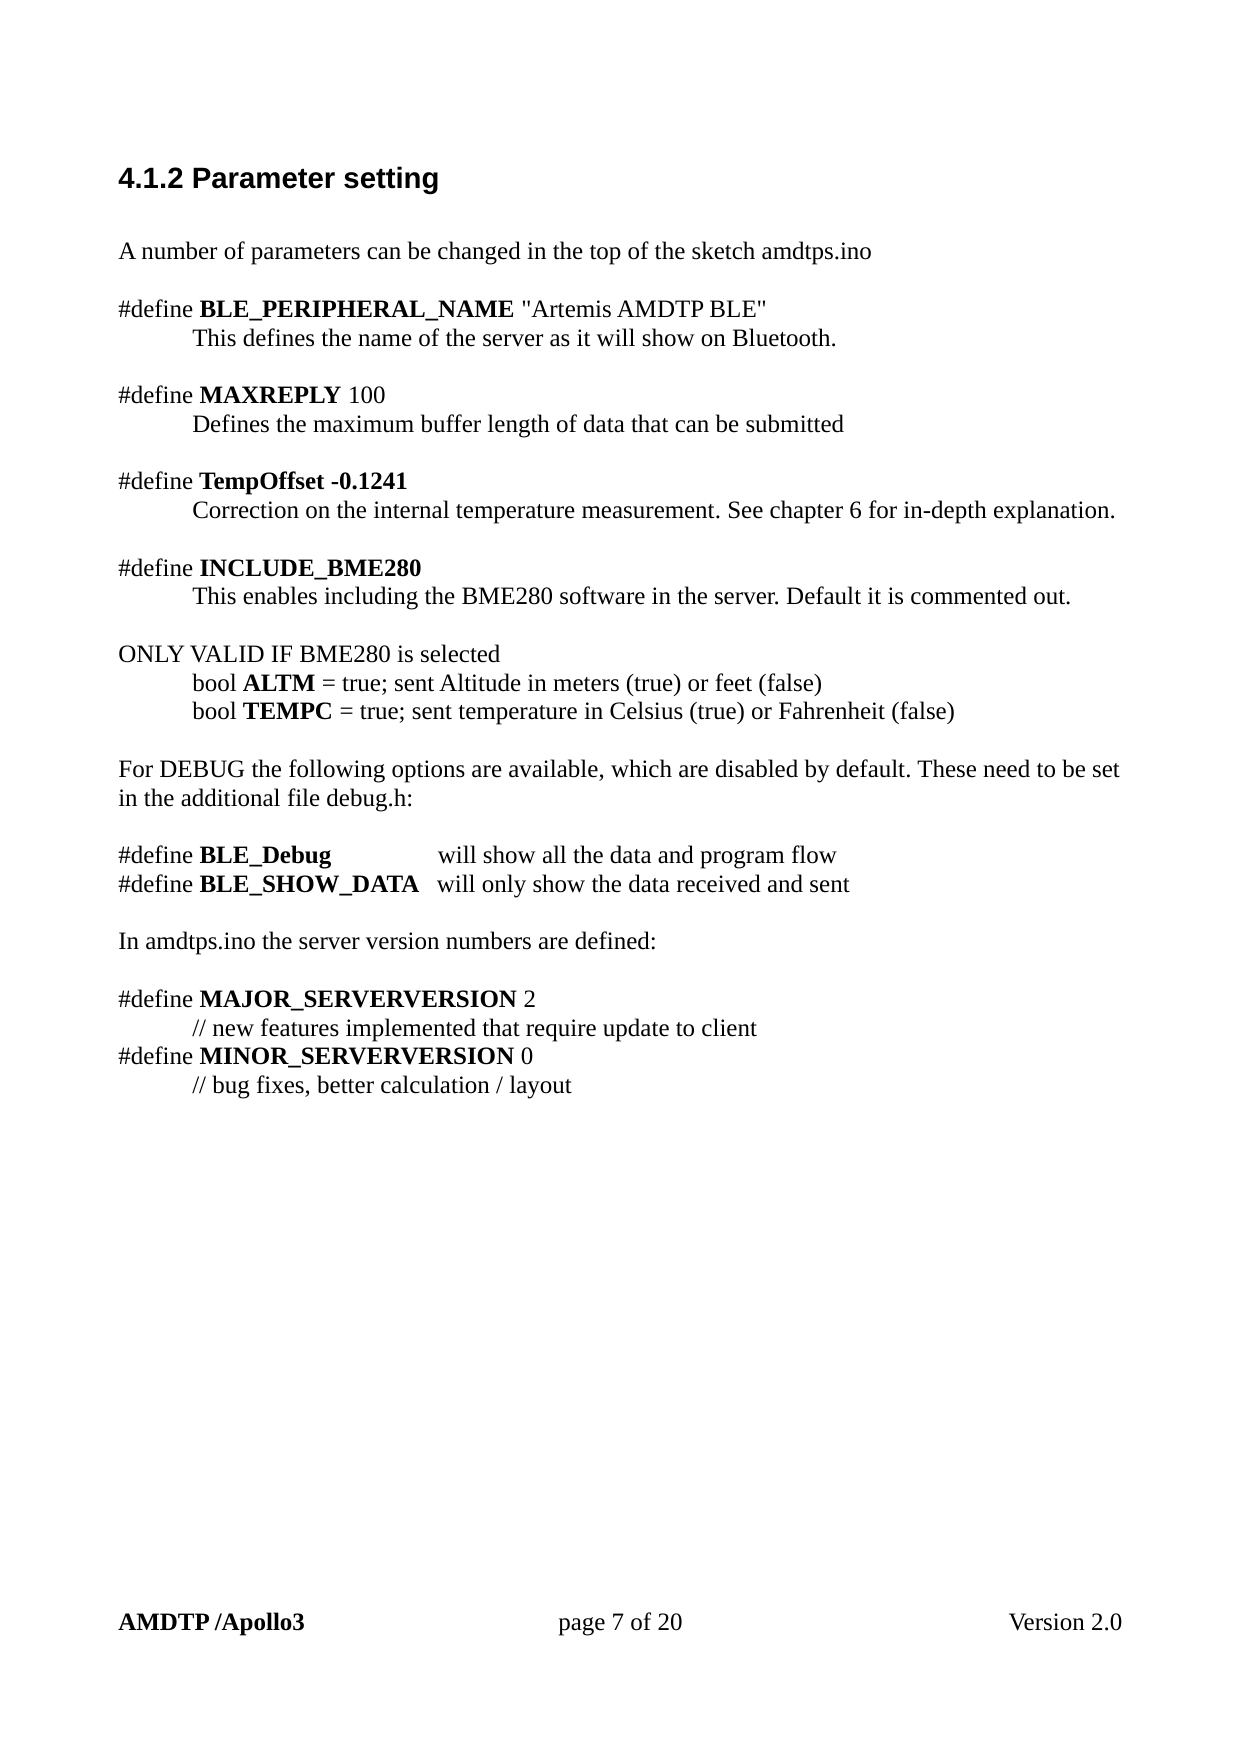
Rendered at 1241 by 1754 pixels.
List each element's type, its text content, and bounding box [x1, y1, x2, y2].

text // bug fixes, better calculation / layout [118, 1070, 1122, 1099]
text #define BLE_Debug will show all the data and program flow [118, 840, 1122, 869]
text For DEBUG the following options are available, which are disabled by default. These need to be set in the additional file debug.h: [118, 754, 1122, 811]
text A number of parameters can be changed in the top of the sketch amdtps.ino [118, 236, 1122, 265]
text #define INCLUDE_BME280 [118, 553, 1122, 581]
text In amdtps.ino the server version numbers are defined: [118, 926, 1122, 955]
text Correction on the internal temperature measurement. See chapter 6 for in-depth explanation. [118, 495, 1122, 524]
text This defines the name of the server as it will show on Bluetooth. [118, 323, 1122, 351]
text // new features implemented that require update to client [118, 1013, 1122, 1041]
text #define BLE_SHOW_DATA will only show the data received and sent [118, 869, 1122, 898]
text #define TempOffset -0.1241 [118, 466, 1122, 495]
subtitle 4.1.2 Parameter setting [118, 161, 1122, 195]
text bool TEMPC = true; sent temperature in Celsius (true) or Fahrenheit (false) [118, 696, 1122, 725]
text Defines the maximum buffer length of data that can be submitted [118, 409, 1122, 438]
text ONLY VALID IF BME280 is selected [118, 639, 1122, 668]
text This enables including the BME280 software in the server. Default it is commented out. [118, 581, 1122, 610]
text #define MINOR_SERVERVERSION 0 [118, 1041, 1122, 1070]
text bool ALTM = true; sent Altitude in meters (true) or feet (false) [118, 668, 1122, 696]
text #define MAJOR_SERVERVERSION 2 [118, 984, 1122, 1013]
text #define BLE_PERIPHERAL_NAME "Artemis AMDTP BLE" [118, 294, 1122, 323]
text #define MAXREPLY 100 [118, 380, 1122, 409]
